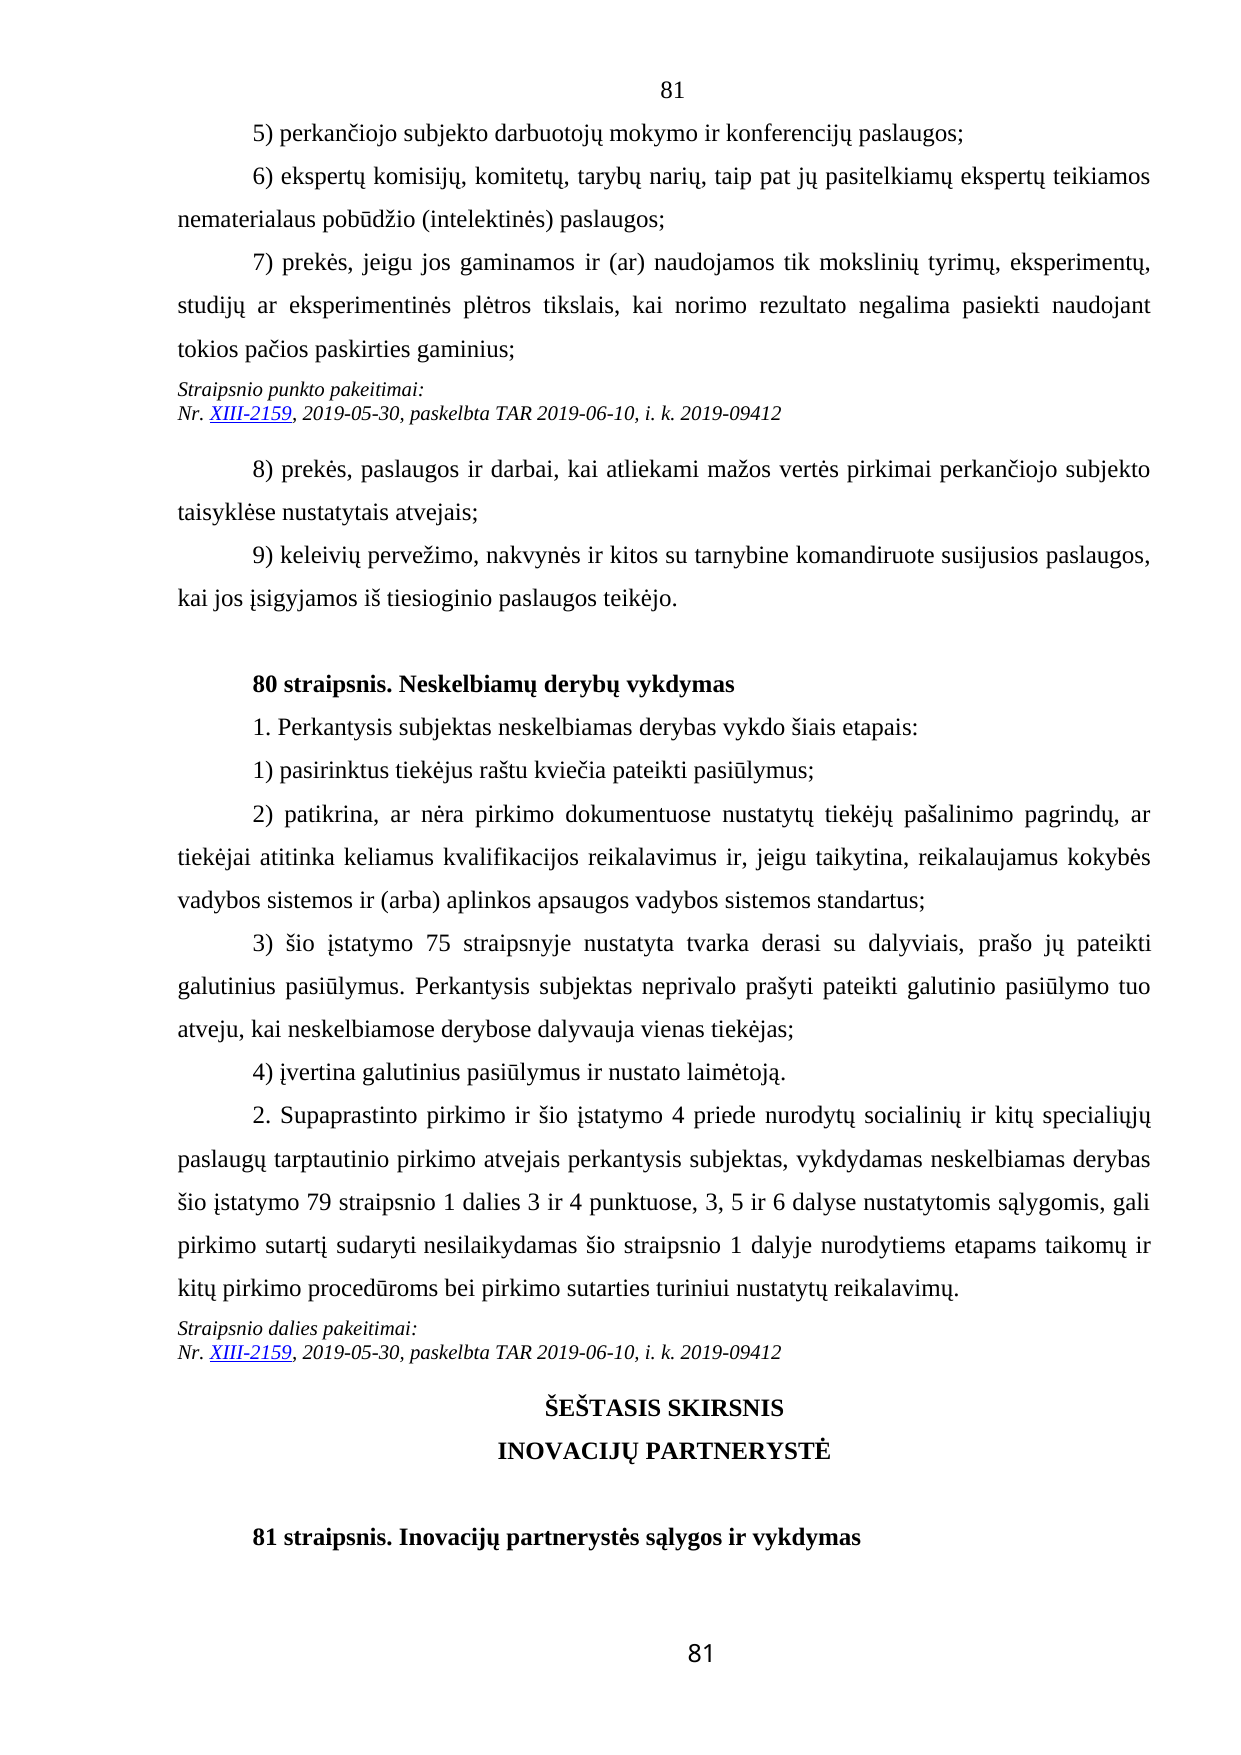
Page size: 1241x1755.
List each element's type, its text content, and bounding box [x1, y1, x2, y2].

text Nr. XIII-2159, 2019-05-30, paskelbta TAR 2019-06-10, i. k. 2019-09412 [177, 401, 1152, 425]
text 5) perkančiojo subjekto darbuotojų mokymo ir konferencijų paslaugos; [177, 118, 1152, 147]
text Straipsnio dalies pakeitimai: [177, 1316, 1152, 1340]
text 6) ekspertų komisijų, komitetų, tarybų narių, taip pat jų pasitelkiamų ekspertų teikiamos nematerialaus pobūdžio (intelektinės) paslaugos; [177, 161, 1152, 233]
text 9) keleivių pervežimo, nakvynės ir kitos su tarnybine komandiruote susijusios paslaugos, kai jos įsigyjamos iš tiesioginio paslaugos teikėjo. [177, 540, 1152, 612]
text 81 straipsnis. Inovacijų partnerystės sąlygos ir vykdymas [177, 1522, 1152, 1551]
text 4) įvertina galutinius pasiūlymus ir nustato laimėtoją. [177, 1057, 1152, 1086]
text 2) patikrina, ar nėra pirkimo dokumentuose nustatytų tiekėjų pašalinimo pagrindų, ar tiekėjai atitinka keliamus kvalifikacijos reikalavimus ir, jeigu taikytina, reikalaujamus kokybės vadybos sistemos ir (arba) aplinkos apsaugos vadybos sistemos standartus; [177, 799, 1152, 914]
text 7) prekės, jeigu jos gaminamos ir (ar) naudojamos tik mokslinių tyrimų, eksperimentų, studijų ar eksperimentinės plėtros tikslais, kai norimo rezultato negalima pasiekti naudojant tokios pačios paskirties gaminius; [177, 247, 1152, 362]
text 8) prekės, paslaugos ir darbai, kai atliekami mažos vertės pirkimai perkančiojo subjekto taisyklėse nustatytais atvejais; [177, 454, 1152, 526]
text 80 straipsnis. Neskelbiamų derybų vykdymas [177, 669, 1152, 698]
text 1) pasirinktus tiekėjus raštu kviečia pateikti pasiūlymus; [177, 756, 1152, 784]
text ŠEŠTASIS SKIRSNIS [177, 1393, 1152, 1422]
text 3) šio įstatymo 75 straipsnyje nustatyta tvarka derasi su dalyviais, prašo jų pateikti galutinius pasiūlymus. Perkantysis subjektas neprivalo prašyti pateikti galutinio pasiūlymo tuo atveju, kai neskelbiamose derybose dalyvauja vienas tiekėjas; [177, 928, 1152, 1043]
text 1. Perkantysis subjektas neskelbiamas derybas vykdo šiais etapais: [177, 712, 1152, 741]
text Nr. XIII-2159, 2019-05-30, paskelbta TAR 2019-06-10, i. k. 2019-09412 [177, 1340, 1152, 1364]
text 2. Supaprastinto pirkimo ir šio įstatymo 4 priede nurodytų socialinių ir kitų specialiųjų paslaugų tarptautinio pirkimo atvejais perkantysis subjektas, vykdydamas neskelbiamas derybas šio įstatymo 79 straipsnio 1 dalies 3 ir 4 punktuose, 3, 5 ir 6 dalyse nustatytomis sąlygomis, gali pirkimo sutartį sudaryti nesilaikydamas šio straipsnio 1 dalyje nurodytiems etapams taikomų ir kitų pirkimo procedūroms bei pirkimo sutarties turiniui nustatytų reikalavimų. [177, 1101, 1152, 1302]
text INOVACIJŲ PARTNERYSTĖ [177, 1436, 1152, 1465]
text Straipsnio punkto pakeitimai: [177, 377, 1152, 401]
